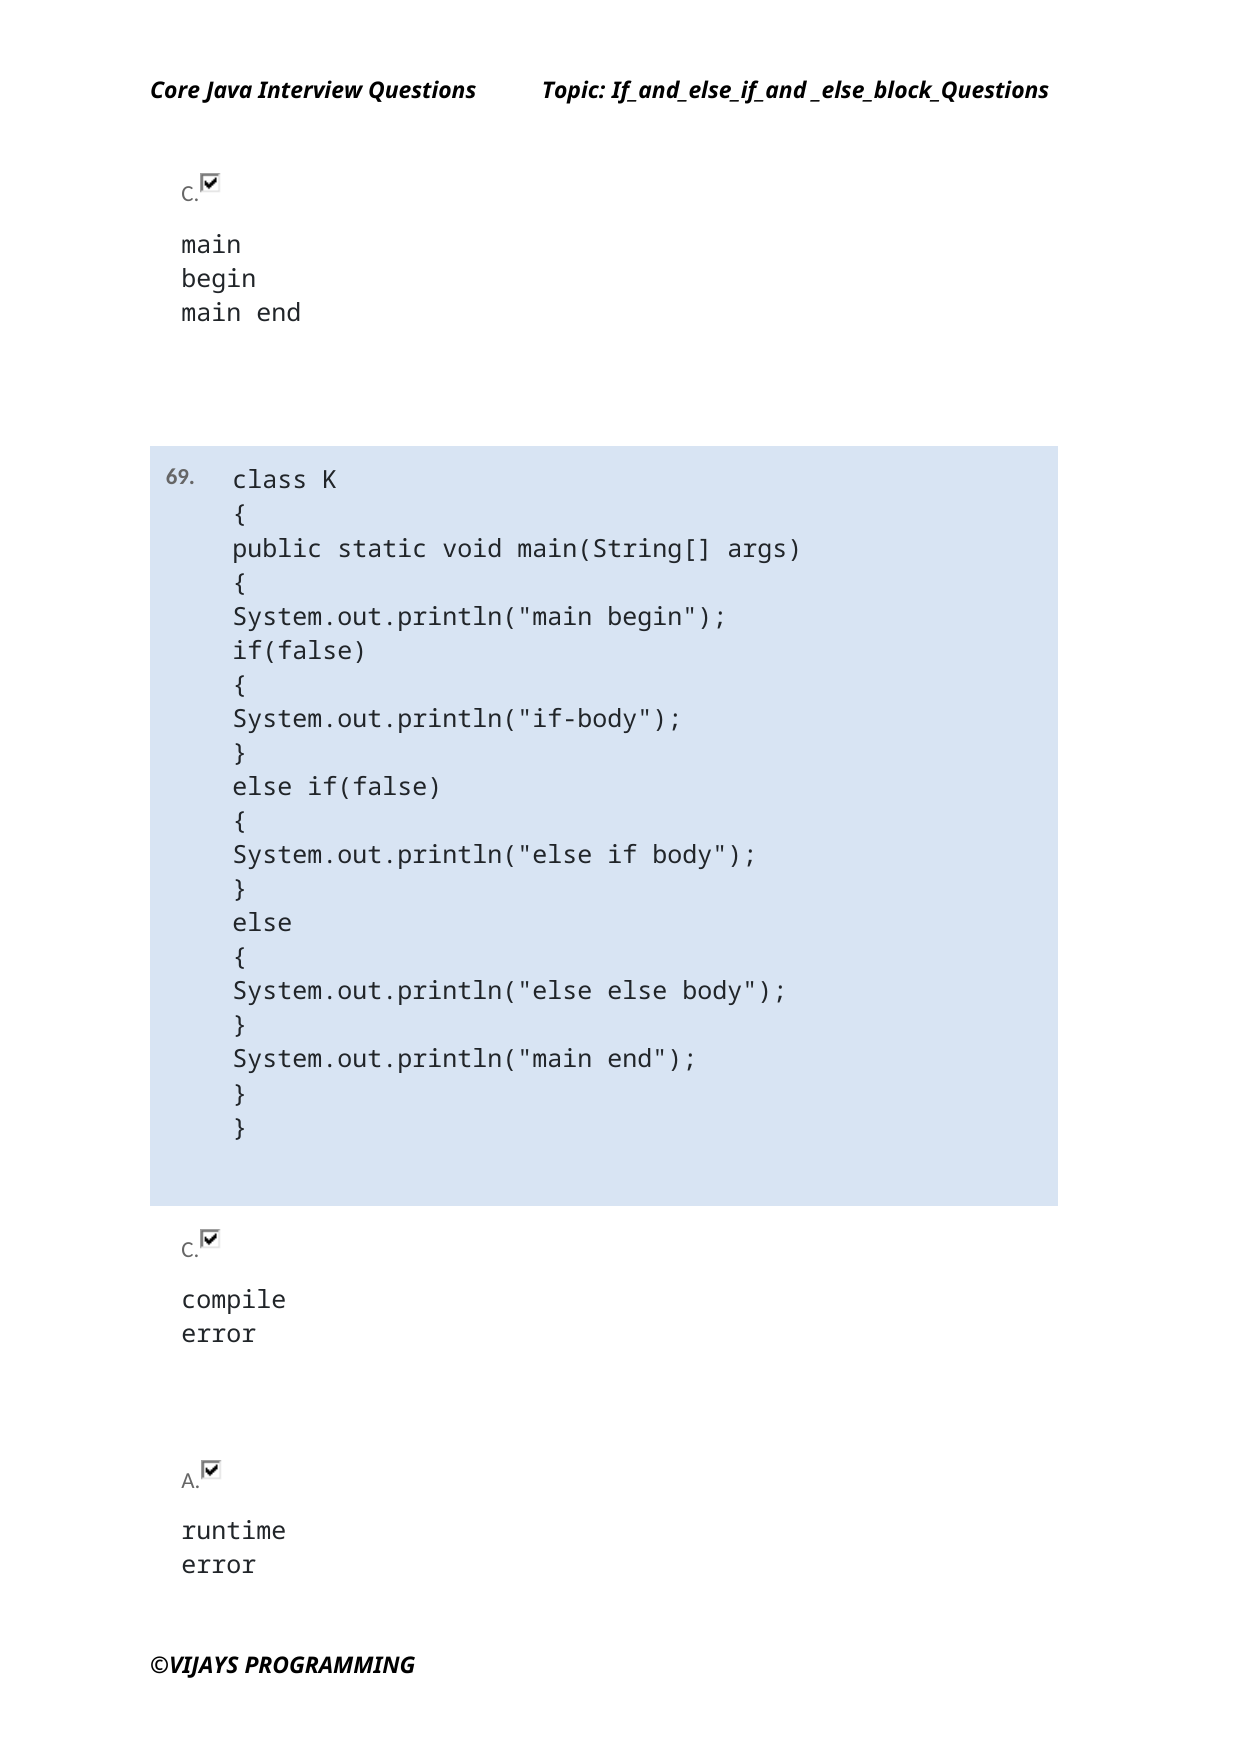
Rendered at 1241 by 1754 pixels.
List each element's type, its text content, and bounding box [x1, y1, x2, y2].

table_cell [150, 1206, 1090, 1597]
table_header [1058, 446, 1090, 1206]
table_header class K { public static void main(String[] args) { System.out.println("main begin"); if(false) { System.out.println("if-body"); } else if(false) { System.out.println("else if body"); } else { System.out.println("else else body"); } System.out.println("main end"); } } [216, 446, 1058, 1206]
table_header C. main begin main end [181, 166, 319, 431]
table_header C. compile error [181, 1221, 374, 1452]
table_header 69. [150, 446, 216, 1206]
table_cell [150, 150, 1090, 446]
table_header A. runtime error [181, 1452, 374, 1581]
